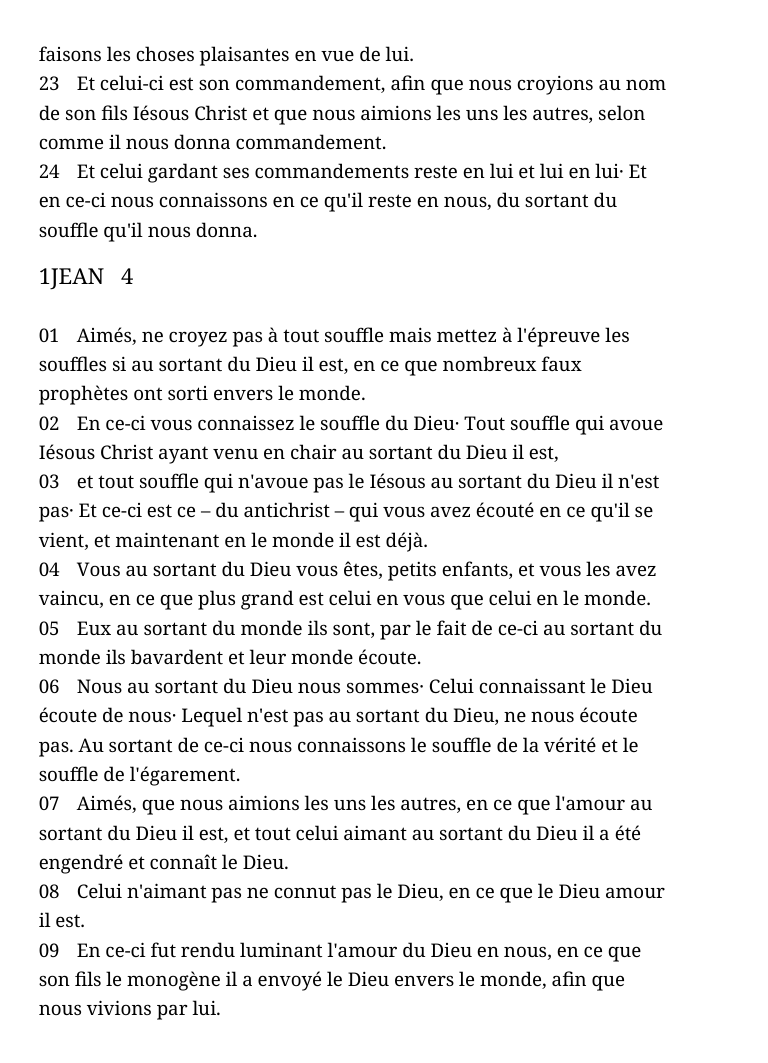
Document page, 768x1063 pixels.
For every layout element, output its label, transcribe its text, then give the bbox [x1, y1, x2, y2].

text 1JEAN 4 [38, 261, 667, 291]
text 01 Aimés, ne croyez pas à tout souffle mais mettez à l'épreuve les souffles si au sortant du Dieu il est, en ce que nombreux faux prophètes ont sorti envers le monde. 02 En ce-ci vous connaissez le souffle du Dieu· Tout souffle qui avoue Iésous Christ ayant venu en chair au sortant du Dieu il est, 03 et tout souffle qui n'avoue pas le Iésous au sortant du Dieu il n'est pas· Et ce-ci est ce – du antichrist – qui vous avez écouté en ce qu'il se vient, et maintenant en le monde il est déjà. 04 Vous au sortant du Dieu vous êtes, petits enfants, et vous les avez vaincu, en ce que plus grand est celui en vous que celui en le monde. 05 Eux au sortant du monde ils sont, par le fait de ce-ci au sortant du monde ils bavardent et leur monde écoute. 06 Nous au sortant du Dieu nous sommes· Celui connaissant le Dieu écoute de nous· Lequel n'est pas au sortant du Dieu, ne nous écoute pas. Au sortant de ce-ci nous connaissons le souffle de la vérité et le souffle de l'égarement. 07 Aimés, que nous aimions les uns les autres, en ce que l'amour au sortant du Dieu il est, et tout celui aimant au sortant du Dieu il a été engendré et connaît le Dieu. 08 Celui n'aimant pas ne connut pas le Dieu, en ce que le Dieu amour il est. 09 En ce-ci fut rendu luminant l'amour du Dieu en nous, en ce que son fils le monogène il a envoyé le Dieu envers le monde, afin que nous vivions par lui. [38, 295, 667, 1021]
text faisons les choses plaisantes en vue de lui. 23 Et celui-ci est son commandement, afin que nous croyions au nom de son fils Iésous Christ et que nous aimions les uns les autres, selon comme il nous donna commandement. 24 Et celui gardant ses commandements reste en lui et lui en lui· Et en ce-ci nous connaissons en ce qu'il reste en nous, du sortant du souffle qu'il nous donna. [38, 41, 667, 242]
